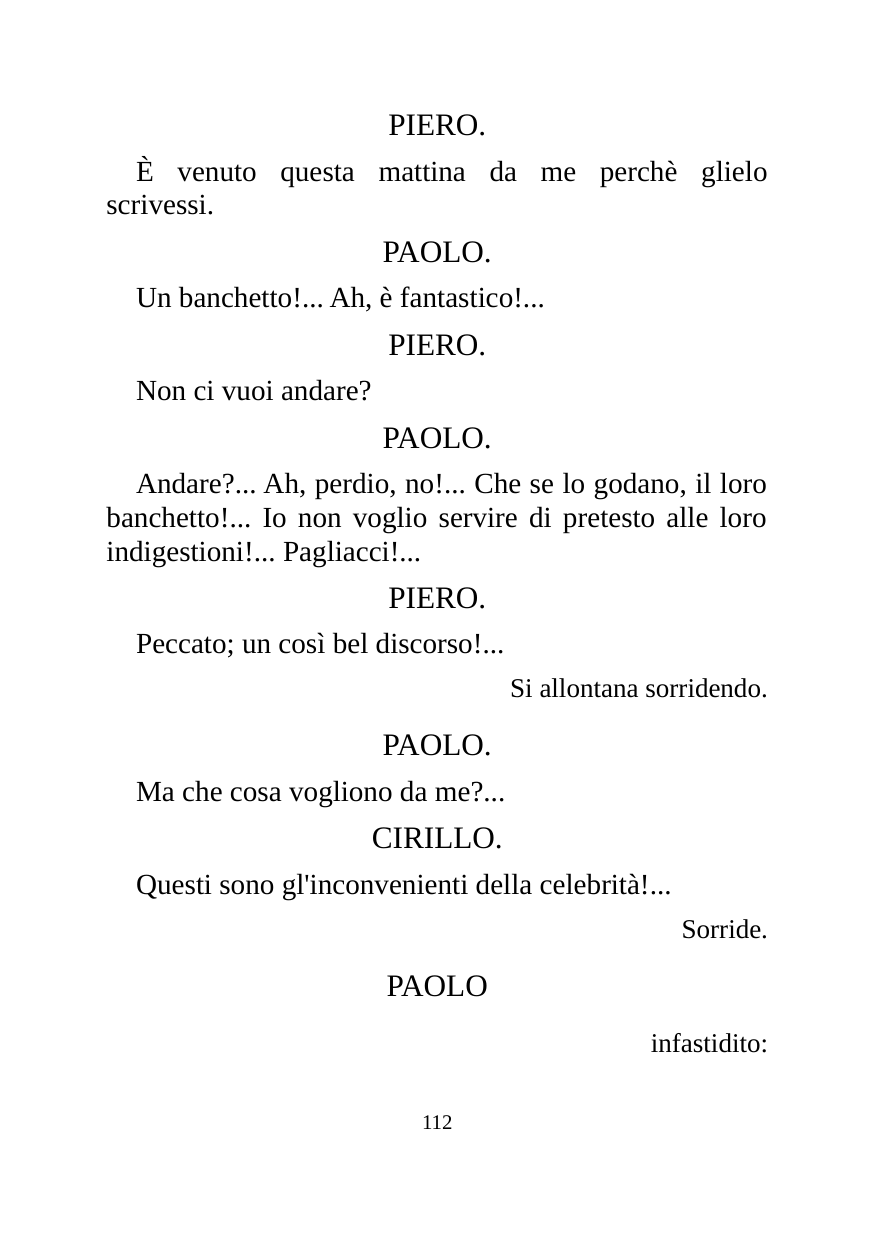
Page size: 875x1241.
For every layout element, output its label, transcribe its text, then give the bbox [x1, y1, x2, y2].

text Andare?... Ah, perdio, no!... Che se lo godano, il loro banchetto!... Io non voglio servire di pretesto alle loro indigestioni!... Pagliacci!... [106, 467, 768, 567]
text Un banchetto!... Ah, è fantastico!... [106, 281, 768, 314]
text PAOLO. [106, 233, 768, 269]
text Ma che cosa vogliono da me?... [106, 774, 768, 808]
text infastidito: [402, 1027, 768, 1058]
text Non ci vuoi andare? [106, 373, 768, 407]
text PAOLO. [106, 727, 768, 763]
text Questi sono gl'inconvenienti della celebrità!... [106, 867, 768, 901]
text PAOLO [106, 967, 768, 1003]
text PIERO. [106, 579, 768, 615]
text È venuto questa mattina da me perchè glielo scrivessi. [106, 154, 768, 221]
text Sorride. [402, 913, 768, 944]
text Si allontana sorridendo. [402, 672, 768, 703]
text PAOLO. [106, 419, 768, 455]
text CIRILLO. [106, 820, 768, 856]
text PIERO. [106, 106, 768, 142]
text Peccato; un così bel discorso!... [106, 627, 768, 660]
text PIERO. [106, 326, 768, 362]
